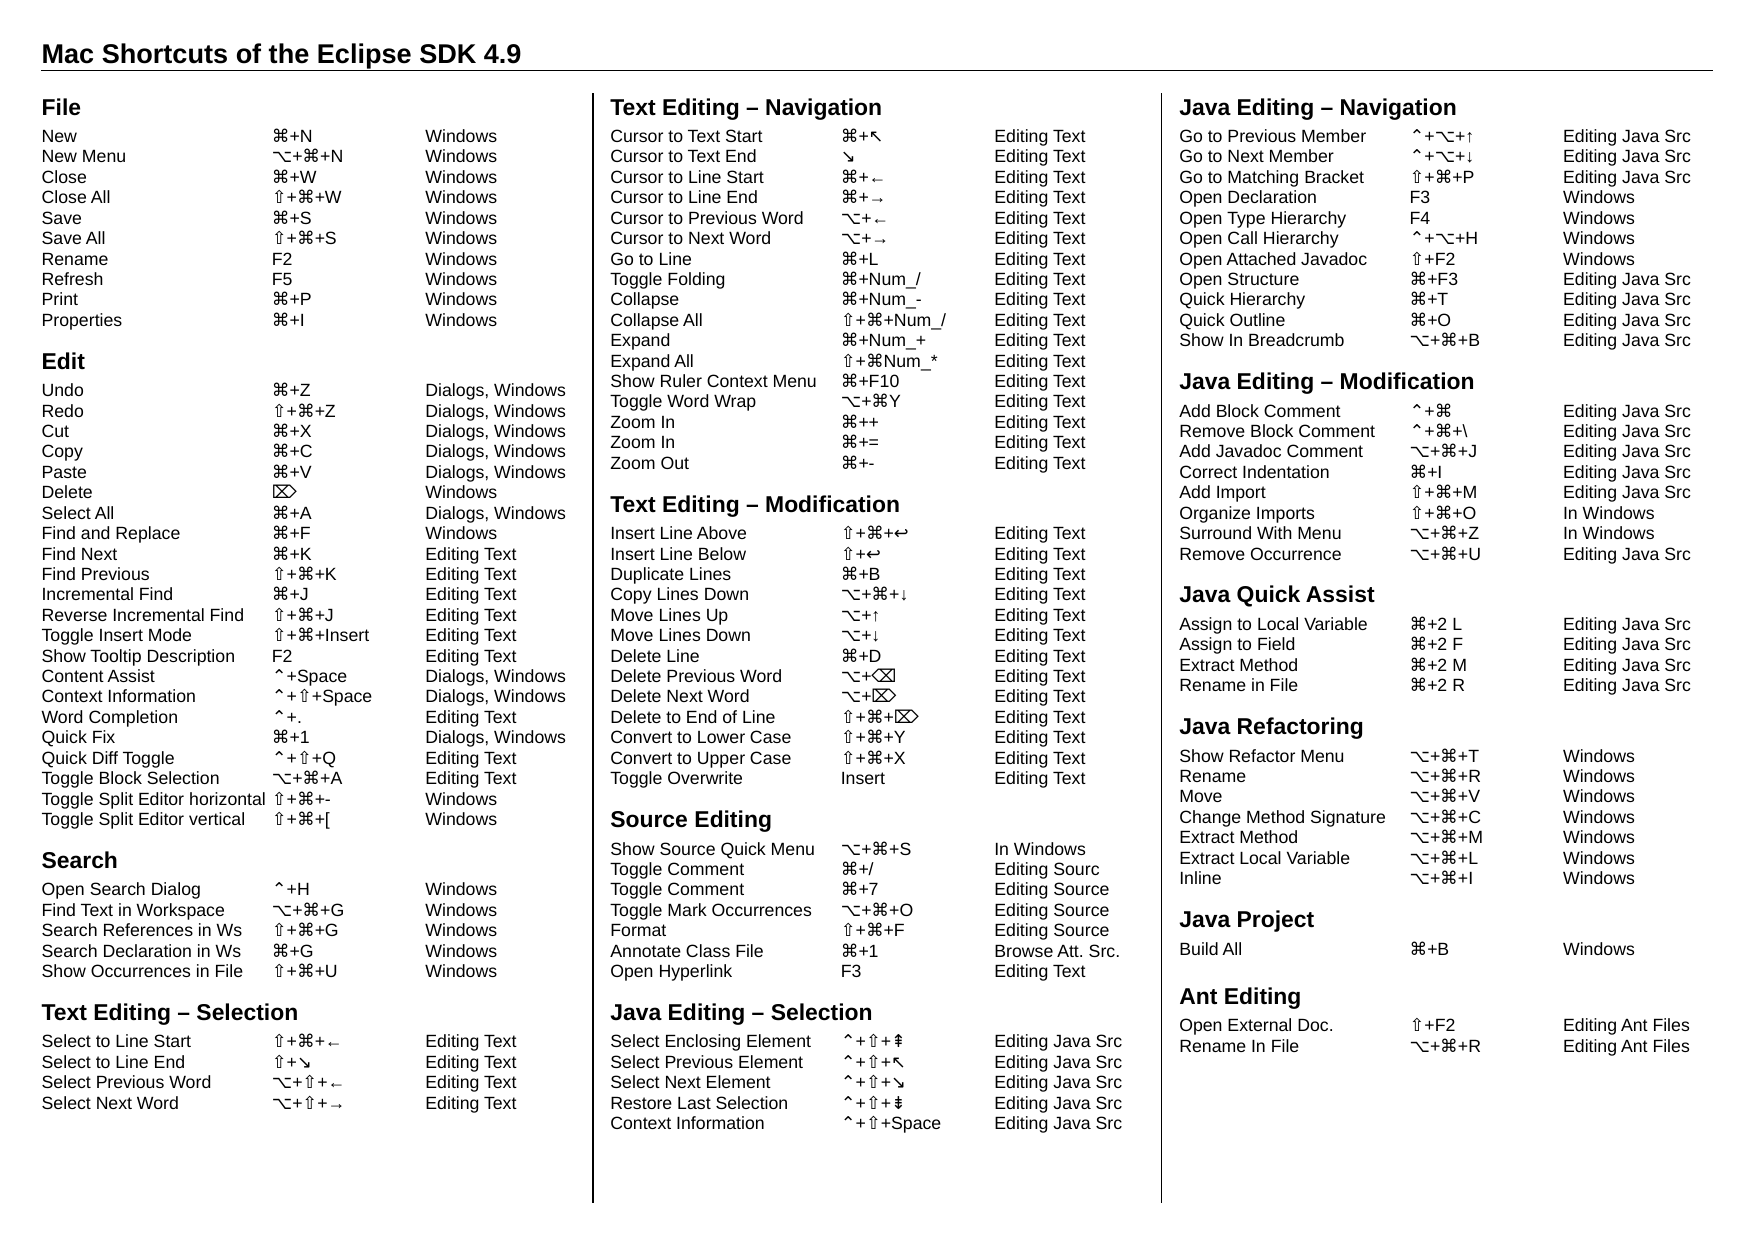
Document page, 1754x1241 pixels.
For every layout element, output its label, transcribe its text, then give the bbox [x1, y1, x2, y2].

subtitle Text Editing – Navigation [610, 93, 1144, 120]
text Assign to Field ⌘+2 F Editing Java Src [1179, 634, 1713, 654]
text Reverse Incremental Find ⇧+⌘+J Editing Text [41, 604, 575, 625]
text Toggle Split Editor vertical ⇧+⌘+[ Windows [41, 809, 575, 829]
text Organize Imports ⇧+⌘+O In Windows [1179, 502, 1713, 523]
text Show Ruler Context Menu ⌘+F10 Editing Text [610, 371, 1144, 391]
text Build All ⌘+B Windows [1179, 938, 1713, 959]
text Open Type Hierarchy F4 Windows [1179, 207, 1713, 228]
text Redo ⇧+⌘+Z Dialogs, Windows [41, 400, 575, 421]
text Find Previous ⇧+⌘+K Editing Text [41, 564, 575, 584]
text Cursor to Previous Word ⌥+← Editing Text [610, 207, 1144, 228]
text Delete Line ⌘+D Editing Text [610, 645, 1144, 666]
text Convert to Upper Case ⇧+⌘+X Editing Text [610, 747, 1144, 768]
text Find and Replace ⌘+F Windows [41, 523, 575, 543]
text Go to Next Member ⌃+⌥+↓ Editing Java Src [1179, 146, 1713, 167]
text Open Declaration F3 Windows [1179, 187, 1713, 207]
text Save ⌘+S Windows [41, 207, 575, 228]
text Quick Diff Toggle ⌃+⇧+Q Editing Text [41, 747, 575, 768]
text Open Search Dialog ⌃+H Windows [41, 879, 575, 899]
text Delete to End of Line ⇧+⌘+⌦ Editing Text [610, 707, 1144, 727]
text Add Import ⇧+⌘+M Editing Java Src [1179, 482, 1713, 502]
subtitle Text Editing – Selection [41, 999, 575, 1025]
text Format ⇧+⌘+F Editing Source [610, 920, 1144, 940]
text Save All ⇧+⌘+S Windows [41, 228, 575, 248]
text Show Tooltip Description F2 Editing Text [41, 645, 575, 666]
text Cursor to Text End ↘ Editing Text [610, 146, 1144, 167]
text Collapse ⌘+Num_- Editing Text [610, 289, 1144, 309]
text Search Declaration in Ws ⌘+G Windows [41, 940, 575, 961]
text Cut ⌘+X Dialogs, Windows [41, 421, 575, 441]
text Content Assist ⌃+Space Dialogs, Windows Context Information ⌃+⇧+Space Dialogs, Windows [41, 666, 575, 707]
text Delete ⌦ Windows [41, 482, 575, 502]
subtitle Java Refactoring [1179, 713, 1713, 739]
text New Menu ⌥+⌘+N Windows [41, 146, 575, 167]
text Copy Lines Down ⌥+⌘+↓ Editing Text [610, 584, 1144, 604]
subtitle Ant Editing [1179, 983, 1713, 1009]
text Find Next ⌘+K Editing Text [41, 543, 575, 564]
text Extract Method ⌥+⌘+M Windows [1179, 827, 1713, 847]
text Copy ⌘+C Dialogs, Windows [41, 441, 575, 462]
text Quick Hierarchy ⌘+T Editing Java Src [1179, 289, 1713, 309]
text New ⌘+N Windows [41, 126, 575, 146]
text Paste ⌘+V Dialogs, Windows [41, 462, 575, 482]
text Rename in File ⌘+2 R Editing Java Src [1179, 675, 1713, 695]
text Toggle Split Editor horizontal ⇧+⌘+- Windows [41, 788, 575, 809]
text Close ⌘+W Windows [41, 167, 575, 187]
text Toggle Block Selection ⌥+⌘+A Editing Text [41, 768, 575, 788]
text Properties ⌘+I Windows [41, 309, 575, 330]
text Zoom In ⌘+= Editing Text [610, 432, 1144, 452]
text Show Source Quick Menu ⌥+⌘+S In Windows [610, 838, 1144, 859]
text Refresh F5 Windows [41, 269, 575, 289]
text Zoom Out ⌘+- Editing Text [610, 452, 1144, 473]
text Correct Indentation ⌘+I Editing Java Src [1179, 462, 1713, 482]
text Cursor to Next Word ⌥+→ Editing Text [610, 228, 1144, 248]
text Convert to Lower Case ⇧+⌘+Y Editing Text [610, 727, 1144, 747]
text Undo ⌘+Z Dialogs, Windows [41, 380, 575, 400]
text Show Occurrences in File ⇧+⌘+U Windows [41, 961, 575, 981]
text Toggle Folding ⌘+Num_/ Editing Text [610, 269, 1144, 289]
subtitle Java Editing – Selection [610, 999, 1144, 1025]
text Toggle Overwrite Insert Editing Text [610, 768, 1144, 788]
text Move Lines Up ⌥+↑ Editing Text [610, 604, 1144, 625]
text Search References in Ws ⇧+⌘+G Windows [41, 920, 575, 940]
text Expand All ⇧+⌘Num_* Editing Text [610, 350, 1144, 371]
text Open Hyperlink F3 Editing Text [610, 961, 1144, 981]
subtitle Edit [41, 348, 575, 374]
text Show In Breadcrumb ⌥+⌘+B Editing Java Src [1179, 330, 1713, 350]
text Rename ⌥+⌘+R Windows [1179, 766, 1713, 786]
text Zoom In ⌘++ Editing Text [610, 412, 1144, 432]
text Context Information ⌃+⇧+Space Editing Java Src [610, 1113, 1144, 1133]
text Close All ⇧+⌘+W Windows [41, 187, 575, 207]
text Move ⌥+⌘+V Windows [1179, 786, 1713, 807]
text Rename In File ⌥+⌘+R Editing Ant Files [1179, 1035, 1713, 1056]
subtitle Text Editing – Modification [610, 491, 1144, 517]
text Inline ⌥+⌘+I Windows [1179, 868, 1713, 888]
text Show Refactor Menu ⌥+⌘+T Windows [1179, 745, 1713, 766]
text Remove Block Comment ⌃+⌘+\ Editing Java Src [1179, 421, 1713, 441]
text Remove Occurrence ⌥+⌘+U Editing Java Src [1179, 543, 1713, 564]
text Cursor to Text Start ⌘+↖ Editing Text [610, 126, 1144, 146]
subtitle Java Editing – Navigation [1179, 93, 1713, 120]
text Select All ⌘+A Dialogs, Windows [41, 502, 575, 523]
text Go to Previous Member ⌃+⌥+↑ Editing Java Src [1179, 126, 1713, 146]
text Duplicate Lines ⌘+B Editing Text [610, 564, 1144, 584]
text Insert Line Below ⇧+↩ Editing Text [610, 543, 1144, 564]
subtitle Java Project [1179, 906, 1713, 932]
text Annotate Class File ⌘+1 Browse Att. Src. [610, 940, 1144, 961]
text Add Javadoc Comment ⌥+⌘+J Editing Java Src [1179, 441, 1713, 462]
text Select Enclosing Element ⌃+⇧+⇞ Editing Java Src [610, 1031, 1144, 1052]
text Toggle Insert Mode ⇧+⌘+Insert Editing Text [41, 625, 575, 645]
text Incremental Find ⌘+J Editing Text [41, 584, 575, 604]
text Extract Method ⌘+2 M Editing Java Src [1179, 654, 1713, 675]
text Select Previous Word ⌥+⇧+← Editing Text [41, 1072, 575, 1092]
text Delete Next Word ⌥+⌦ Editing Text [610, 686, 1144, 707]
text Collapse All ⇧+⌘+Num_/ Editing Text [610, 309, 1144, 330]
text Toggle Comment ⌘+/ Editing Sourc [610, 859, 1144, 879]
text Select to Line Start ⇧+⌘+← Editing Text [41, 1031, 575, 1052]
text Print ⌘+P Windows [41, 289, 575, 309]
text Cursor to Line End ⌘+→ Editing Text [610, 187, 1144, 207]
text Change Method Signature ⌥+⌘+C Windows [1179, 807, 1713, 827]
subtitle File [41, 93, 575, 120]
text Go to Line ⌘+L Editing Text [610, 248, 1144, 269]
text Open Call Hierarchy ⌃+⌥+H Windows [1179, 228, 1713, 248]
text Add Block Comment ⌃+⌘ Editing Java Src [1179, 400, 1713, 421]
text Insert Line Above ⇧+⌘+↩ Editing Text [610, 523, 1144, 543]
text Quick Outline ⌘+O Editing Java Src [1179, 309, 1713, 330]
text Move Lines Down ⌥+↓ Editing Text [610, 625, 1144, 645]
text Select Previous Element ⌃+⇧+↖ Editing Java Src [610, 1052, 1144, 1072]
text Word Completion ⌃+. Editing Text [41, 707, 575, 727]
text Surround With Menu ⌥+⌘+Z In Windows [1179, 523, 1713, 543]
text Find Text in Workspace ⌥+⌘+G Windows [41, 899, 575, 920]
subtitle Java Quick Assist [1179, 581, 1713, 608]
subtitle Source Editing [610, 806, 1144, 832]
text Select to Line End ⇧+↘ Editing Text [41, 1052, 575, 1072]
subtitle Search [41, 847, 575, 873]
text Assign to Local Variable ⌘+2 L Editing Java Src [1179, 614, 1713, 634]
text Rename F2 Windows [41, 248, 575, 269]
subtitle Java Editing – Modification [1179, 368, 1713, 394]
text Select Next Element ⌃+⇧+↘ Editing Java Src [610, 1072, 1144, 1092]
text Toggle Comment ⌘+7 Editing Source [610, 879, 1144, 899]
text Toggle Word Wrap ⌥+⌘Y Editing Text [610, 391, 1144, 412]
text Open External Doc. ⇧+F2 Editing Ant Files [1179, 1015, 1713, 1035]
text Restore Last Selection ⌃+⇧+⇟ Editing Java Src [610, 1092, 1144, 1113]
text Open Attached Javadoc ⇧+F2 Windows [1179, 248, 1713, 269]
text Toggle Mark Occurrences ⌥+⌘+O Editing Source [610, 899, 1144, 920]
text Select Next Word ⌥+⇧+→ Editing Text [41, 1092, 575, 1113]
text Open Structure ⌘+F3 Editing Java Src [1179, 269, 1713, 289]
text Extract Local Variable ⌥+⌘+L Windows [1179, 847, 1713, 868]
text Cursor to Line Start ⌘+← Editing Text [610, 167, 1144, 187]
text Expand ⌘+Num_+ Editing Text [610, 330, 1144, 350]
text Quick Fix ⌘+1 Dialogs, Windows [41, 727, 575, 747]
text Delete Previous Word ⌥+⌫ Editing Text [610, 666, 1144, 686]
text Go to Matching Bracket ⇧+⌘+P Editing Java Src [1179, 167, 1713, 187]
